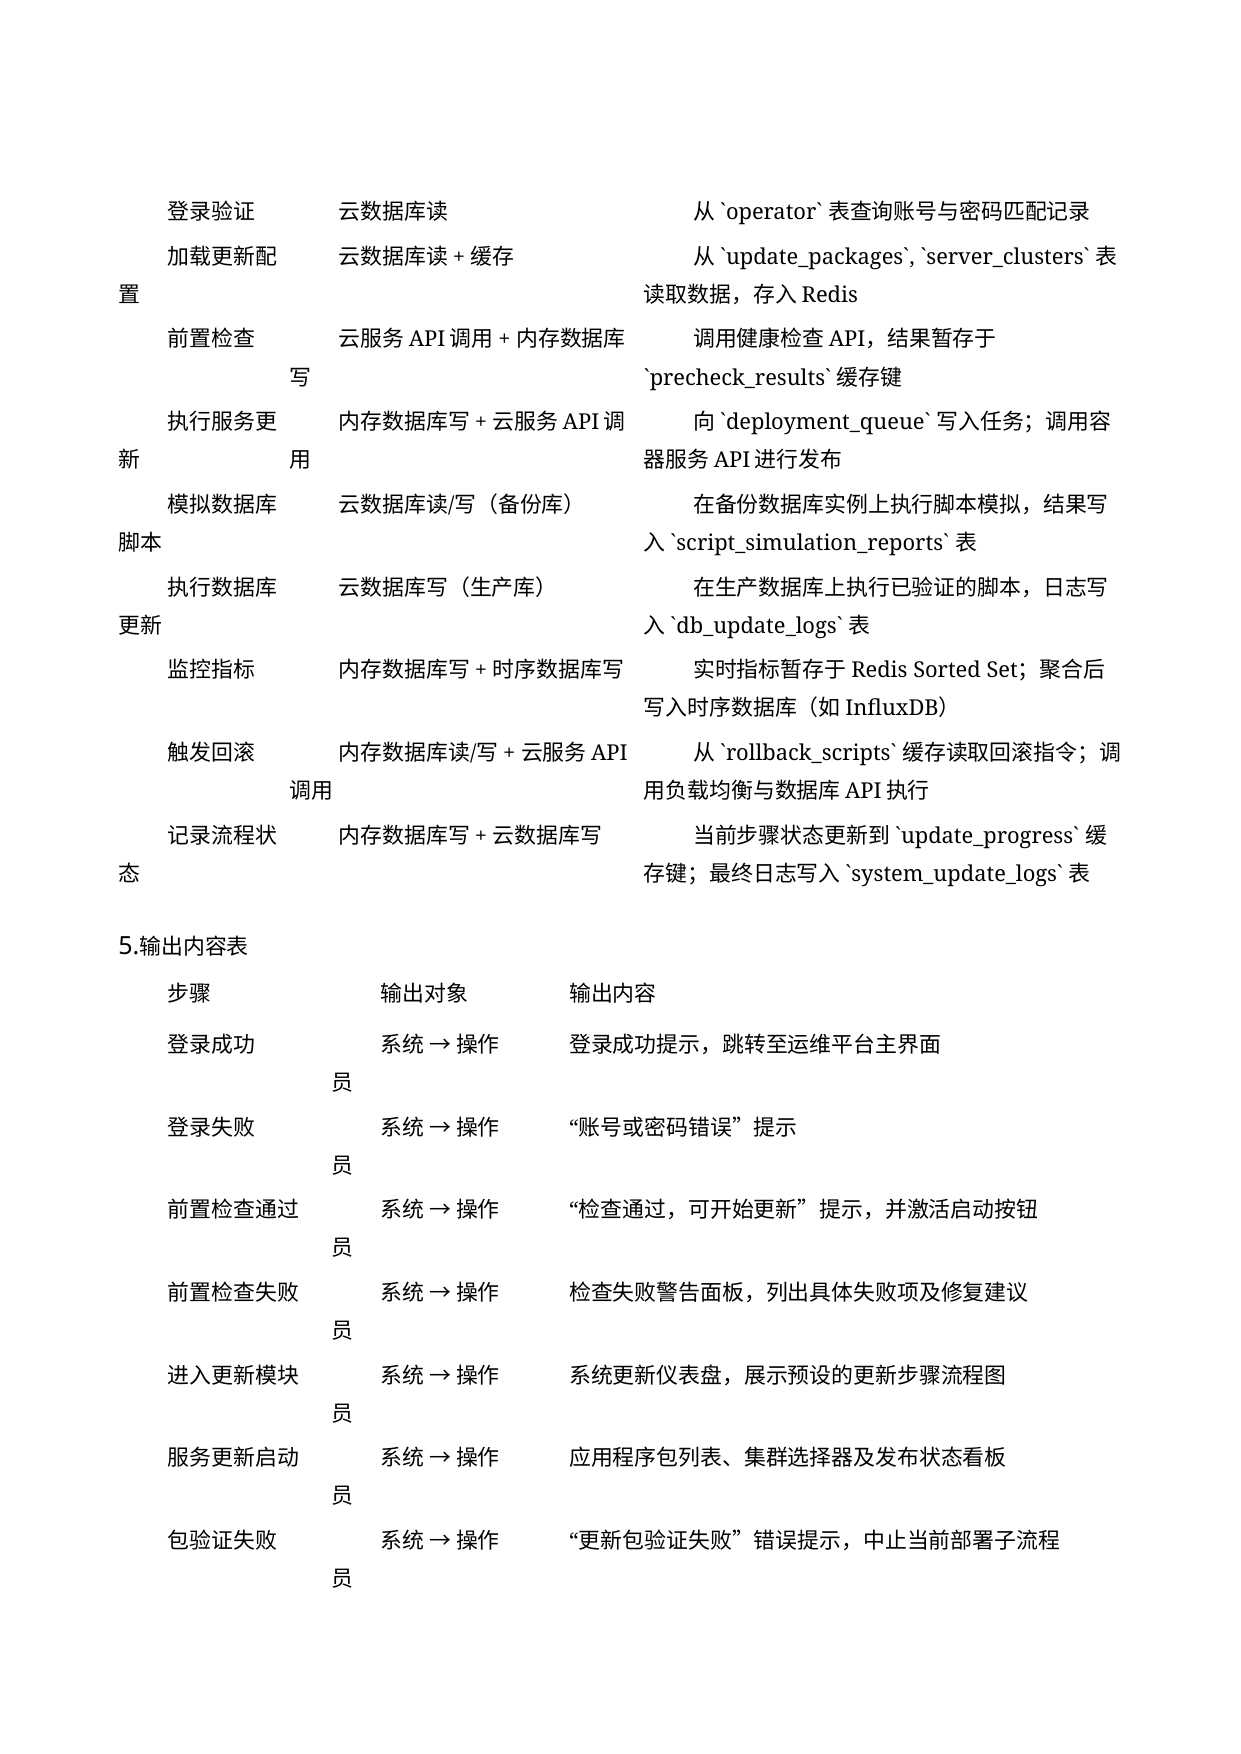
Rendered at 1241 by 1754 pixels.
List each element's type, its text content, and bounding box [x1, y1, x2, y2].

table_cell 内存数据库写 + 时序数据库写 [289, 646, 643, 728]
table_cell 从 `operator` 表查询账号与密码匹配记录 [644, 188, 1122, 232]
table_cell “更新包验证失败”错误提示，中止当前部署子流程 [519, 1516, 1122, 1599]
table_cell 前置检查 [118, 315, 289, 398]
table_cell 内存数据库写 + 云数据库写 [289, 811, 643, 894]
table_header 步骤 [118, 962, 331, 1021]
table_cell 检查失败警告面板，列出具体失败项及修复建议 [519, 1269, 1122, 1351]
table_cell 当前步骤状态更新到 `update_progress` 缓存键；最终日志写入 `system_update_logs` 表 [644, 811, 1122, 894]
table_cell 监控指标 [118, 646, 289, 728]
table_cell 加载更新配置 [118, 232, 289, 315]
table_header 输出对象 [331, 962, 519, 1021]
table_cell 包验证失败 [118, 1516, 331, 1599]
table_cell 前置检查通过 [118, 1186, 331, 1268]
table_cell 系统 → 操作员 [331, 1021, 519, 1103]
table_cell 调用健康检查API，结果暂存于 `precheck_results` 缓存键 [644, 315, 1122, 398]
table_cell 系统 → 操作员 [331, 1103, 519, 1186]
table_cell 进入更新模块 [118, 1351, 331, 1434]
table_cell 内存数据库读/写 + 云服务API调用 [289, 729, 643, 811]
table_cell 云数据库写（生产库） [289, 563, 643, 646]
table_cell 实时指标暂存于 Redis Sorted Set；聚合后写入时序数据库（如 InfluxDB） [644, 646, 1122, 728]
table_header 输出内容 [519, 962, 1122, 1021]
table_cell 系统 → 操作员 [331, 1434, 519, 1516]
table_cell 登录失败 [118, 1103, 331, 1186]
table_cell 登录验证 [118, 188, 289, 232]
table_cell 系统 → 操作员 [331, 1351, 519, 1434]
text 5.输出内容表 [118, 928, 1122, 962]
table_cell 登录成功提示，跳转至运维平台主界面 [519, 1021, 1122, 1103]
table_cell 服务更新启动 [118, 1434, 331, 1516]
table_cell “检查通过，可开始更新”提示，并激活启动按钮 [519, 1186, 1122, 1268]
table_cell 前置检查失败 [118, 1269, 331, 1351]
table_cell 记录流程状态 [118, 811, 289, 894]
table_cell 系统更新仪表盘，展示预设的更新步骤流程图 [519, 1351, 1122, 1434]
table_cell 云服务API调用 + 内存数据库写 [289, 315, 643, 398]
table_cell 触发回滚 [118, 729, 289, 811]
table_cell 应用程序包列表、集群选择器及发布状态看板 [519, 1434, 1122, 1516]
table_cell 登录成功 [118, 1021, 331, 1103]
table_cell 云数据库读/写（备份库） [289, 480, 643, 563]
table_cell 内存数据库写 + 云服务API调用 [289, 398, 643, 480]
table_cell “账号或密码错误”提示 [519, 1103, 1122, 1186]
table_cell 系统 → 操作员 [331, 1516, 519, 1599]
table_cell 从 `update_packages`, `server_clusters` 表读取数据，存入 Redis [644, 232, 1122, 315]
table_cell 云数据库读 [289, 188, 643, 232]
table_cell 执行服务更新 [118, 398, 289, 480]
table_cell 执行数据库更新 [118, 563, 289, 646]
table_cell 向 `deployment_queue` 写入任务；调用容器服务API进行发布 [644, 398, 1122, 480]
table_cell 从 `rollback_scripts` 缓存读取回滚指令；调用负载均衡与数据库API执行 [644, 729, 1122, 811]
table_cell 系统 → 操作员 [331, 1269, 519, 1351]
table_cell 模拟数据库脚本 [118, 480, 289, 563]
table_cell 云数据库读 + 缓存 [289, 232, 643, 315]
table_cell 系统 → 操作员 [331, 1186, 519, 1268]
table_cell 在生产数据库上执行已验证的脚本，日志写入 `db_update_logs` 表 [644, 563, 1122, 646]
table_cell 在备份数据库实例上执行脚本模拟，结果写入 `script_simulation_reports` 表 [644, 480, 1122, 563]
